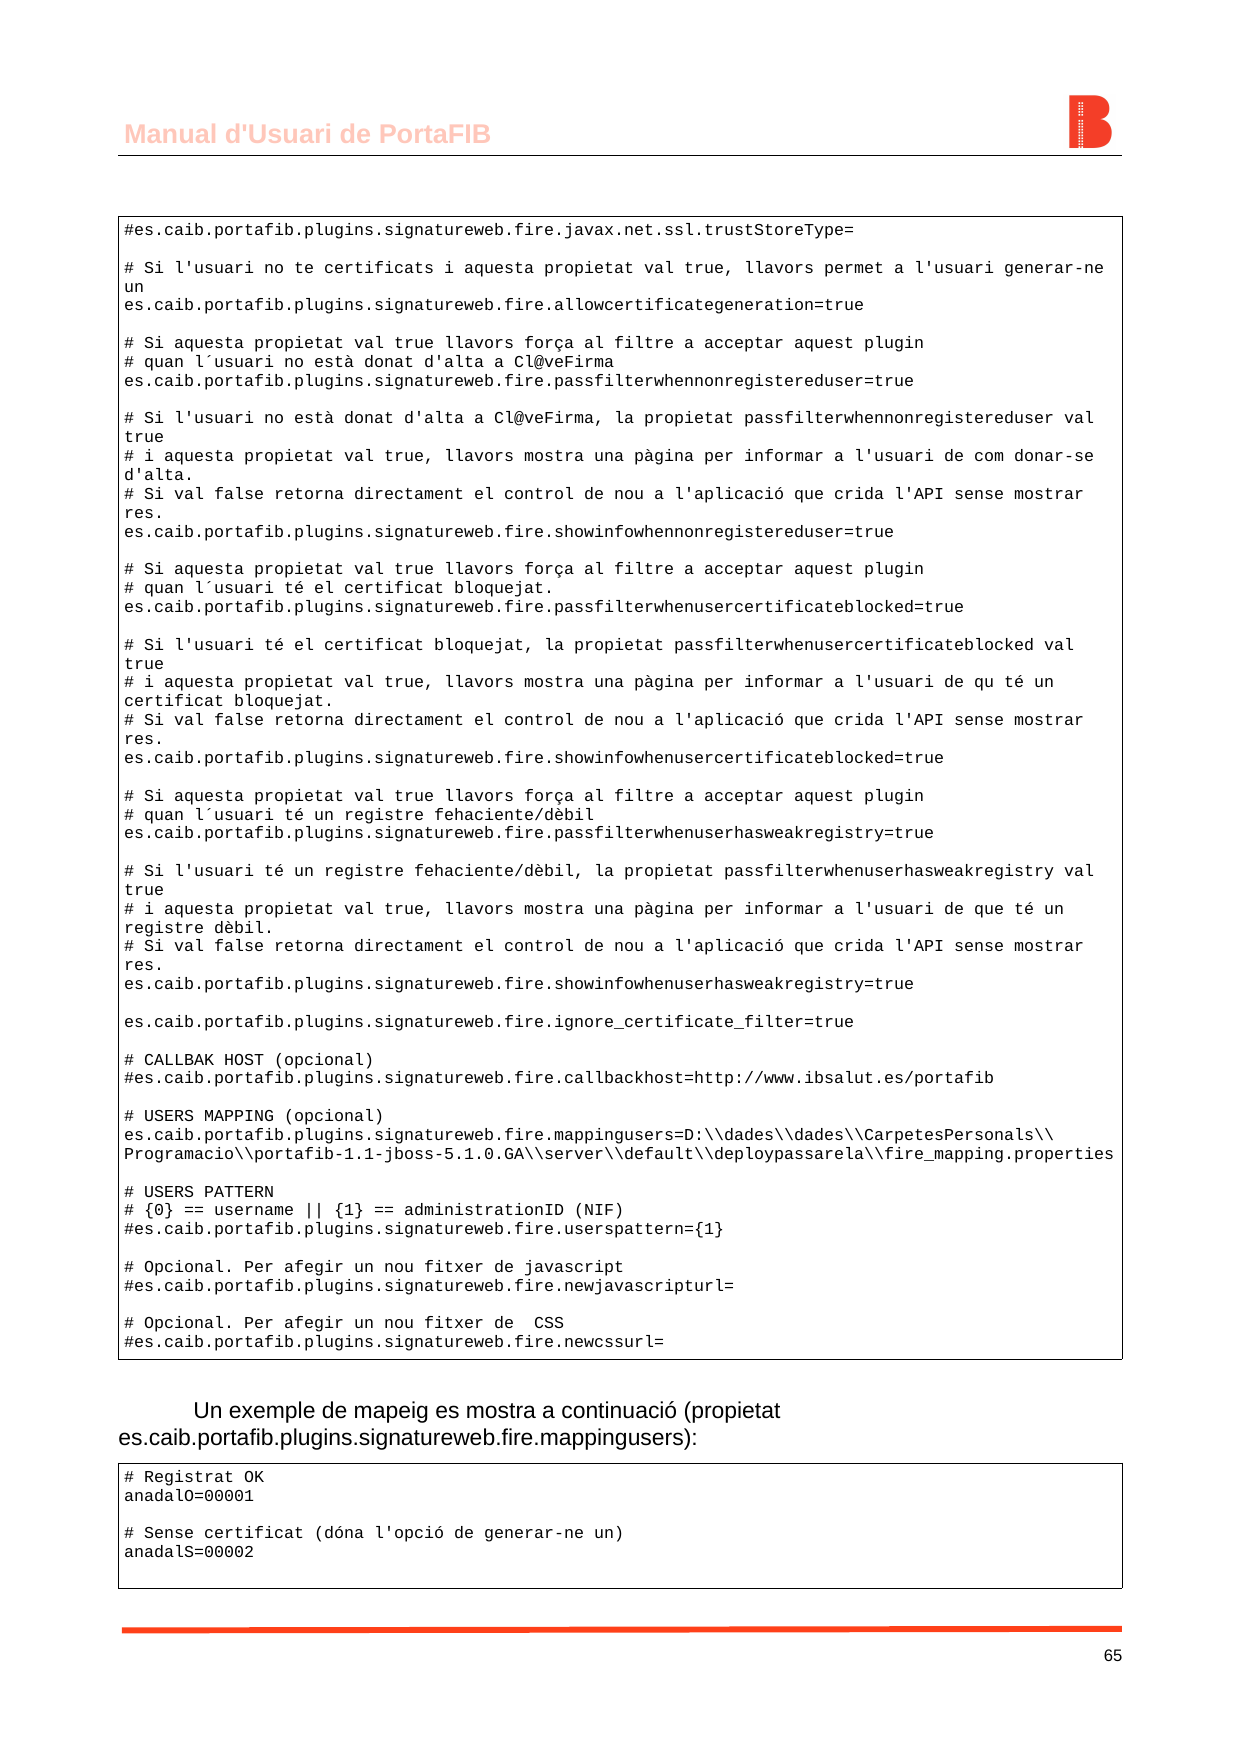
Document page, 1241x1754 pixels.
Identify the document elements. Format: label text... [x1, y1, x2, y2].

table_header # Registrat OK anadalO=00001 # Sense certificat (dóna l'opció de generar-ne un) anadalS=00002 [119, 1464, 1122, 1587]
picture [1063, 94, 1117, 150]
table_header #es.caib.portafib.plugins.signatureweb.fire.javax.net.ssl.trustStoreType= # Si l'usuari no te certificats i aquesta propietat val true, llavors permet a l'usuari generar-ne un es.caib.portafib.plugins.signatureweb.fire.allowcertificategeneration=true # Si aquesta propietat val true llavors força al filtre a acceptar aquest plugin # quan l´usuari no està donat d'alta a Cl@veFirma es.caib.portafib.plugins.signatureweb.fire.passfilterwhennonregistereduser=true # Si l'usuari no està donat d'alta a Cl@veFirma, la propietat passfilterwhennonregistereduser val true # i aquesta propietat val true, llavors mostra una pàgina per informar a l'usuari de com donar-se d'alta. # Si val false retorna directament el control de nou a l'aplicació que crida l'API sense mostrar res. es.caib.portafib.plugins.signatureweb.fire.showinfowhennonregistereduser=true # Si aquesta propietat val true llavors força al filtre a acceptar aquest plugin # quan l´usuari té el certificat bloquejat. es.caib.portafib.plugins.signatureweb.fire.passfilterwhenusercertificateblocked=true # Si l'usuari té el certificat bloquejat, la propietat passfilterwhenusercertificateblocked val true # i aquesta propietat val true, llavors mostra una pàgina per informar a l'usuari de qu té un certificat bloquejat. # Si val false retorna directament el control de nou a l'aplicació que crida l'API sense mostrar res. es.caib.portafib.plugins.signatureweb.fire.showinfowhenusercertificateblocked=true # Si aquesta propietat val true llavors força al filtre a acceptar aquest plugin # quan l´usuari té un registre fehaciente/dèbil es.caib.portafib.plugins.signatureweb.fire.passfilterwhenuserhasweakregistry=true # Si l'usuari té un registre fehaciente/dèbil, la propietat passfilterwhenuserhasweakregistry val true # i aquesta propietat val true, llavors mostra una pàgina per informar a l'usuari de que té un registre dèbil. # Si val false retorna directament el control de nou a l'aplicació que crida l'API sense mostrar res. es.caib.portafib.plugins.signatureweb.fire.showinfowhenuserhasweakregistry=true es.caib.portafib.plugins.signatureweb.fire.ignore_certificate_filter=true # CALLBAK HOST (opcional) #es.caib.portafib.plugins.signatureweb.fire.callbackhost=http://www.ibsalut.es/portafib # USERS MAPPING (opcional) es.caib.portafib.plugins.signatureweb.fire.mappingusers=D:\\dades\\dades\\CarpetesPersonals\\Programacio\\portafib-1.1-jboss-5.1.0.GA\\server\\default\\deploypassarela\\fire_mapping.properties # USERS PATTERN # {0} == username || {1} == administrationID (NIF) #es.caib.portafib.plugins.signatureweb.fire.userspattern={1} # Opcional. Per afegir un nou fitxer de javascript #es.caib.portafib.plugins.signatureweb.fire.newjavascripturl= # Opcional. Per afegir un nou fitxer de CSS #es.caib.portafib.plugins.signatureweb.fire.newcssurl= [119, 217, 1122, 1358]
text Un exemple de mapeig es mostra a continuació (propietat es.caib.portafib.plugins.signatureweb.fire.mappingusers): [118, 1397, 1122, 1450]
